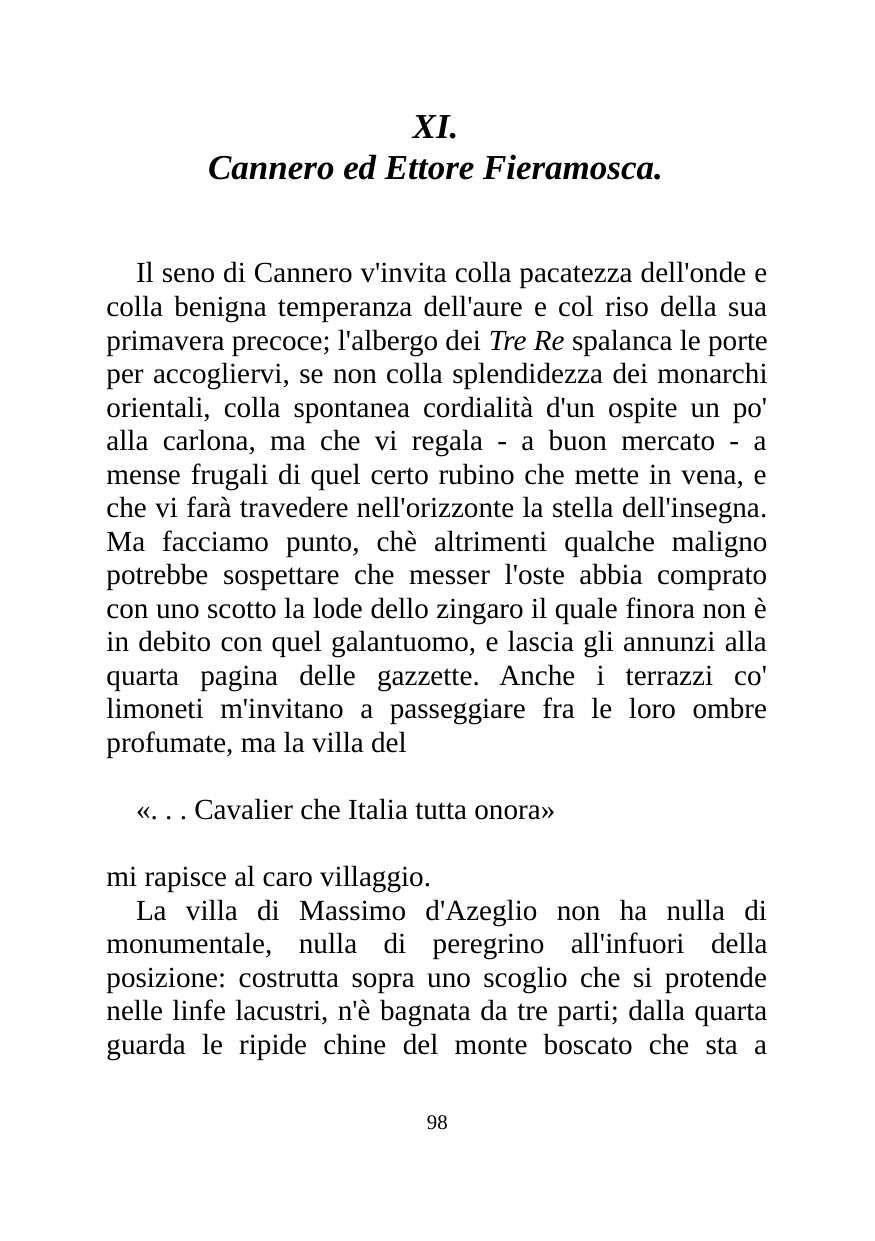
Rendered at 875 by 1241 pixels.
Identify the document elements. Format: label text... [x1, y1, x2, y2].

text «. . . Cavalier che Italia tutta onora» [106, 792, 768, 826]
text Il seno di Cannero v'invita colla pacatezza dell'onde e colla benigna temperanza dell'aure e col riso della sua primavera precoce; l'albergo dei Tre Re spalanca le porte per accogliervi, se non colla splendidezza dei monarchi orientali, colla spontanea cordialità d'un ospite un po' alla carlona, ma che vi regala - a buon mercato - a mense frugali di quel certo rubino che mette in vena, e che vi farà travedere nell'orizzonte la stella dell'insegna. Ma facciamo punto, chè altrimenti qualche maligno potrebbe sospettare che messer l'oste abbia comprato con uno scotto la lode dello zingaro il quale finora non è in debito con quel galantuomo, e lascia gli annunzi alla quarta pagina delle gazzette. Anche i terrazzi co' limoneti m'invitano a passeggiare fra le loro ombre profumate, ma la villa del [106, 256, 768, 759]
subtitle XI. Cannero ed Ettore Fieramosca. [106, 106, 768, 187]
text La villa di Massimo d'Azeglio non ha nulla di monumentale, nulla di peregrino all'infuori della posizione: costrutta sopra uno scoglio che si protende nelle linfe lacustri, n'è bagnata da tre parti; dalla quarta guarda le ripide chine del monte boscato che sta a [106, 893, 768, 1061]
text mi rapisce al caro villaggio. [106, 859, 768, 893]
